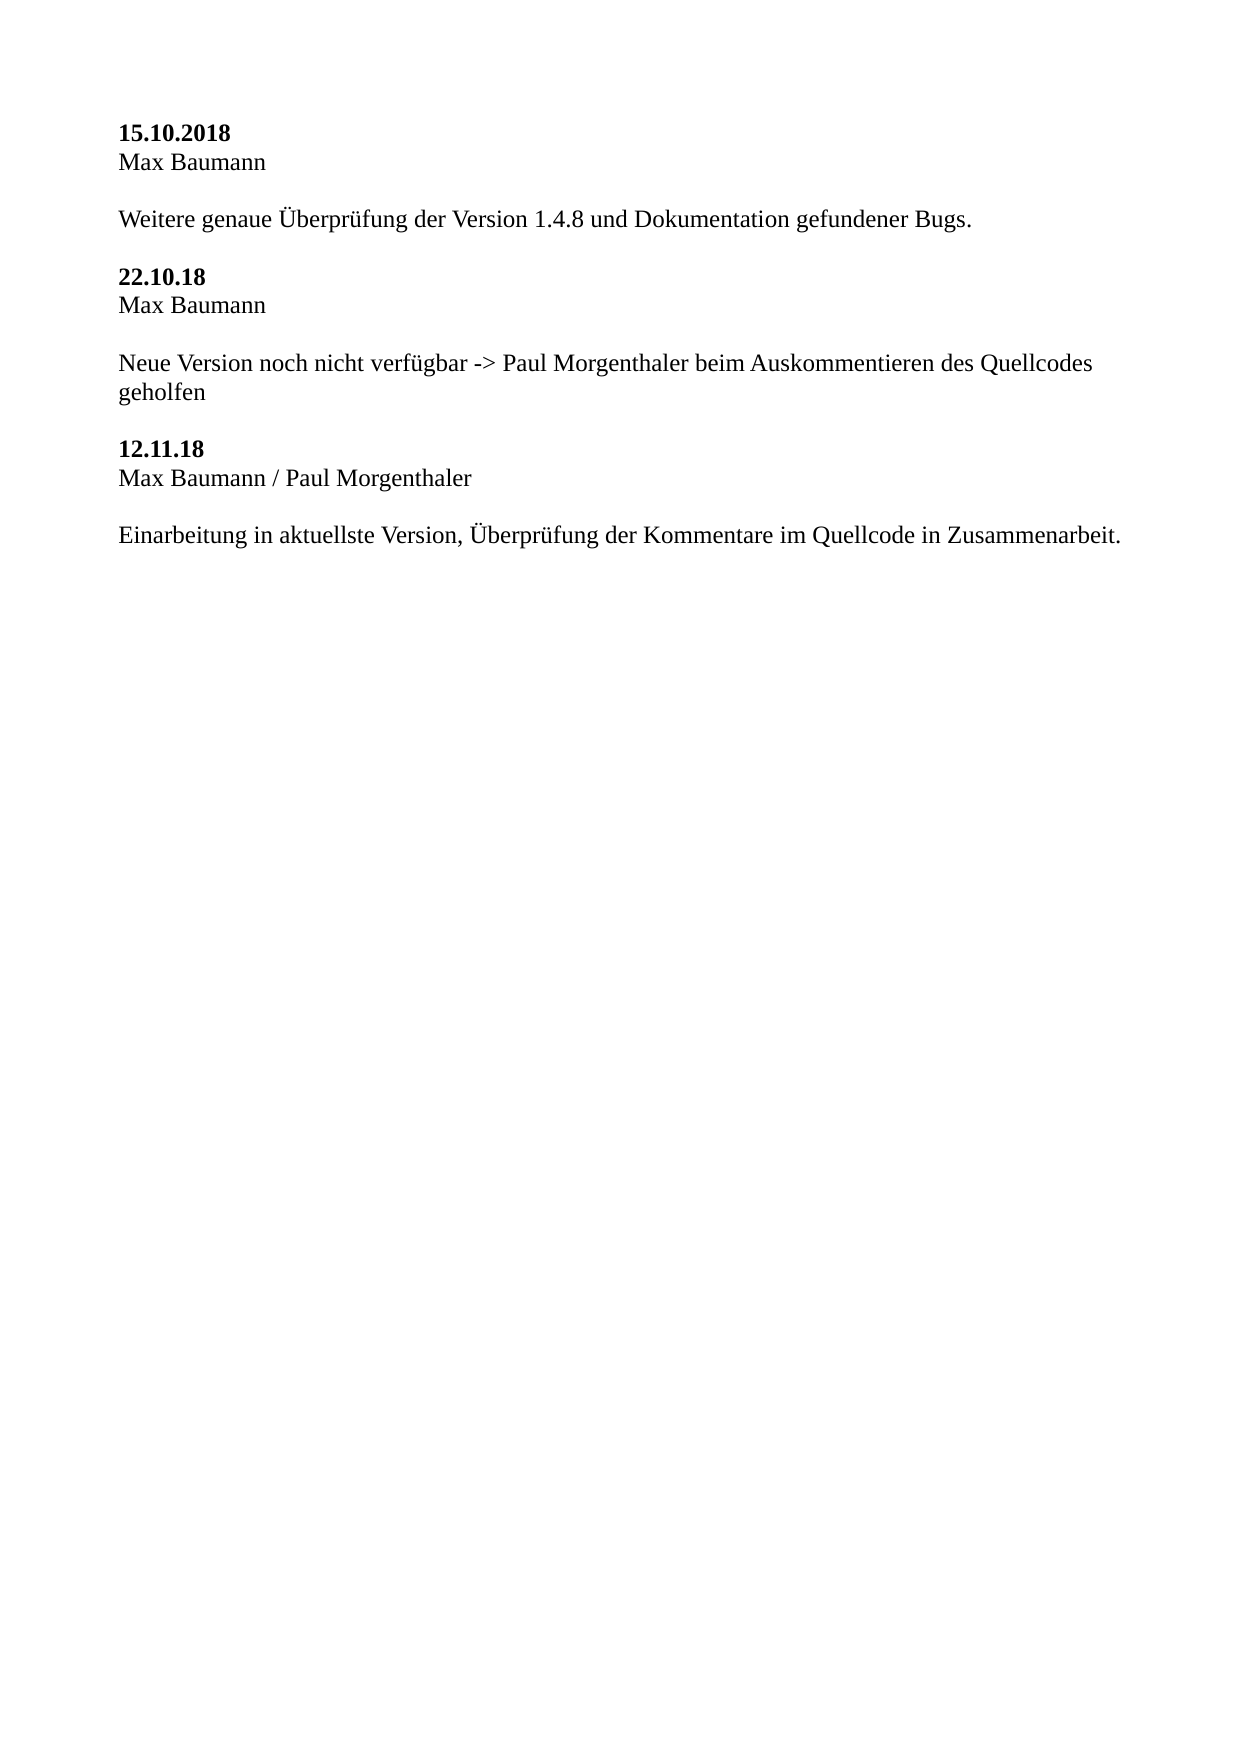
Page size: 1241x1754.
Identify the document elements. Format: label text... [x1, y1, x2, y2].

text 12.11.18 [118, 434, 1122, 463]
text Max Baumann [118, 147, 1122, 176]
text 22.10.18 [118, 262, 1122, 291]
text Weitere genaue Überprüfung der Version 1.4.8 und Dokumentation gefundener Bugs. [118, 204, 1122, 233]
text Max Baumann / Paul Morgenthaler [118, 463, 1122, 492]
text Einarbeitung in aktuellste Version, Überprüfung der Kommentare im Quellcode in Zusammenarbeit. [118, 521, 1122, 549]
text Max Baumann [118, 291, 1122, 319]
text Neue Version noch nicht verfügbar -> Paul Morgenthaler beim Auskommentieren des Quellcodes geholfen [118, 348, 1122, 406]
text 15.10.2018 [118, 118, 1122, 147]
